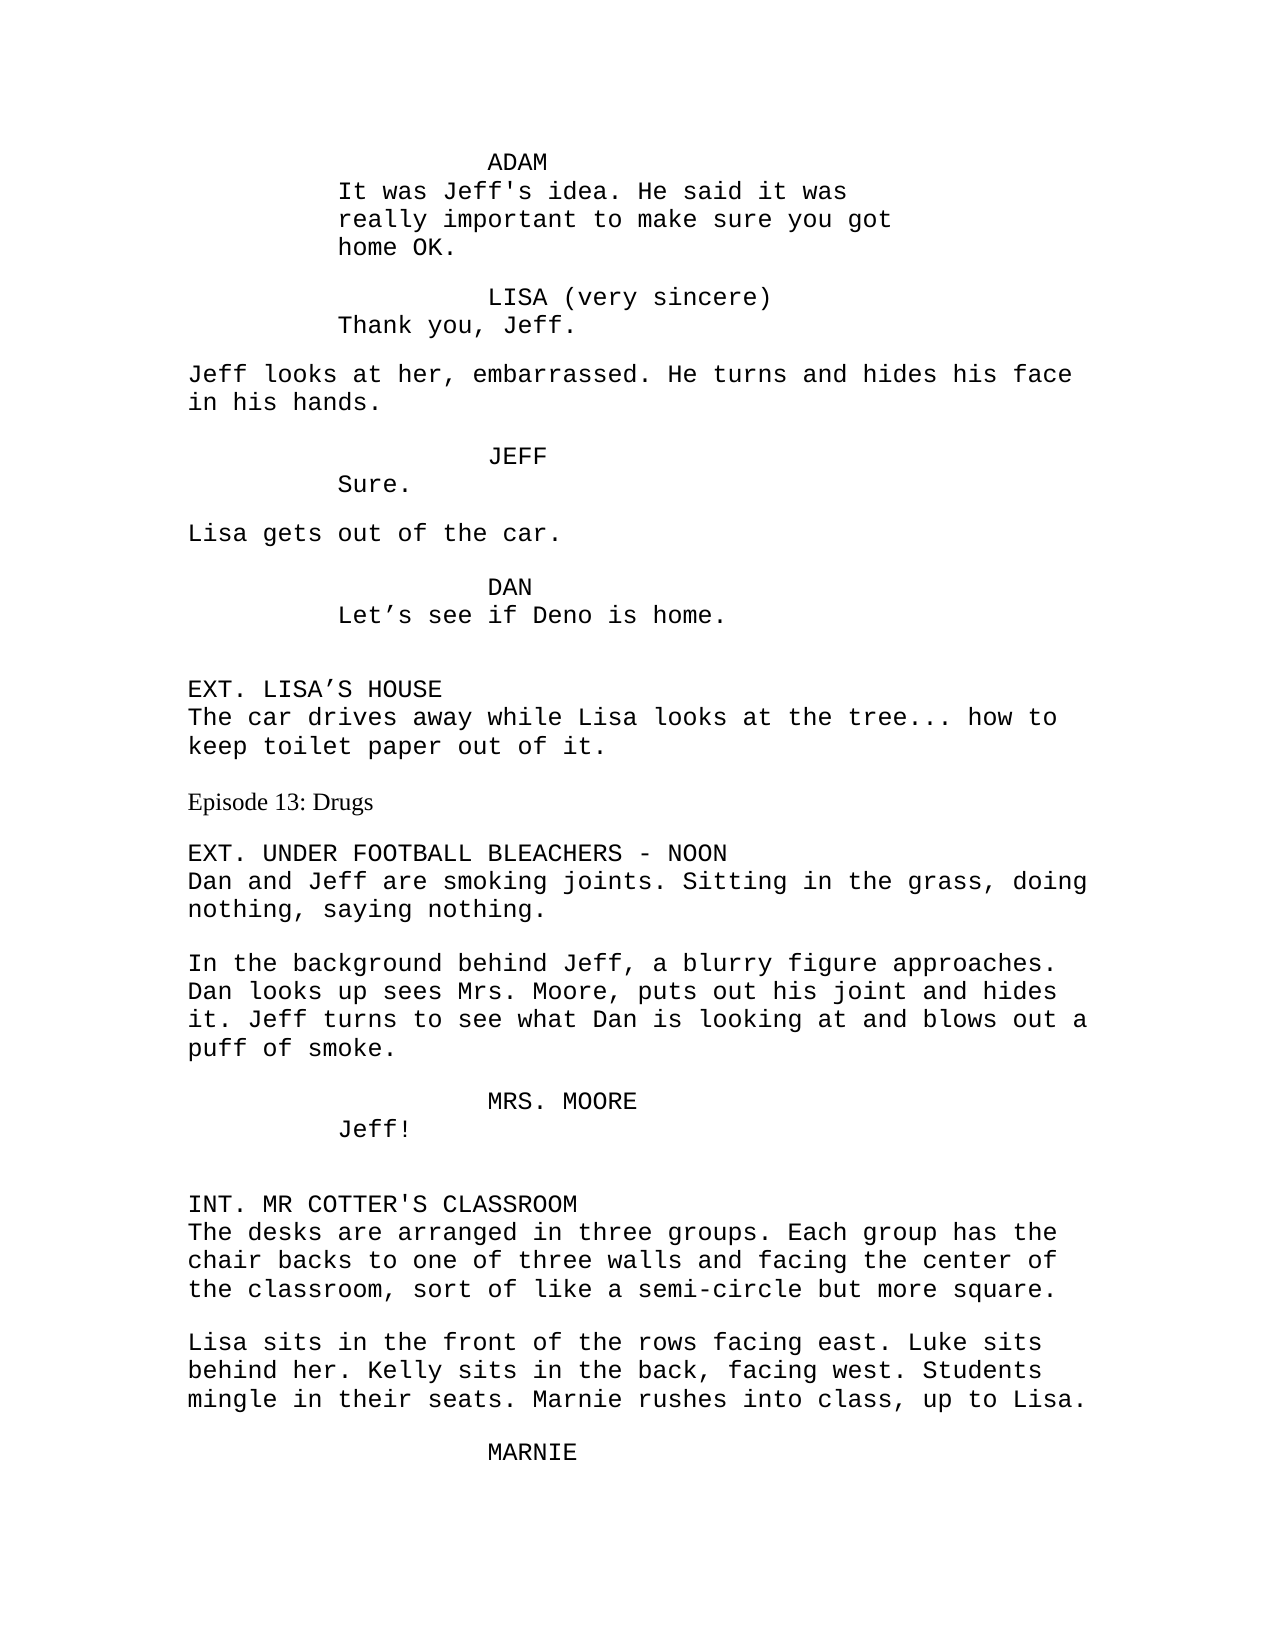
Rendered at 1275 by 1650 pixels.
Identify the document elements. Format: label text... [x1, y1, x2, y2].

text ADAM [187, 150, 1087, 178]
text Dan and Jeff are smoking joints. Sitting in the grass, doing nothing, saying nothing. [187, 869, 1087, 925]
text JEFF [187, 443, 1087, 472]
text Thank you, Jeff. [337, 312, 937, 341]
text MARNIE [187, 1439, 1087, 1468]
text Jeff! [337, 1117, 937, 1145]
text Lisa gets out of the car. [187, 521, 1087, 549]
text DAN [187, 574, 1087, 602]
text LISA (very sincere) [187, 284, 1087, 312]
text Sure. [337, 472, 937, 500]
subtitle Episode 13: Drugs [187, 787, 1087, 815]
subtitle INT. MR COTTER'S CLASSROOM [187, 1191, 1087, 1219]
text MRS. MOORE [187, 1089, 1087, 1117]
subtitle EXT. UNDER FOOTBALL BLEACHERS - NOON [187, 840, 1087, 869]
text In the background behind Jeff, a blurry figure approaches. Dan looks up sees Mrs. Moore, puts out his joint and hides it. Jeff turns to see what Dan is looking at and blows out a puff of smoke. [187, 950, 1087, 1064]
text Jeff looks at her, embarrassed. He turns and hides his face in his hands. [187, 362, 1087, 418]
text The desks are arranged in three groups. Each group has the chair backs to one of three walls and facing the center of the classroom, sort of like a semi-circle but more square. [187, 1219, 1087, 1304]
subtitle EXT. LISA’S HOUSE [187, 677, 1087, 705]
text It was Jeff's idea. He said it was really important to make sure you got home OK. [337, 178, 937, 263]
text Let’s see if Deno is home. [337, 602, 937, 631]
text The car drives away while Lisa looks at the tree... how to keep toilet paper out of it. [187, 705, 1087, 762]
text Lisa sits in the front of the rows facing east. Luke sits behind her. Kelly sits in the back, facing west. Students mingle in their seats. Marnie rushes into class, up to Lisa. [187, 1329, 1087, 1414]
